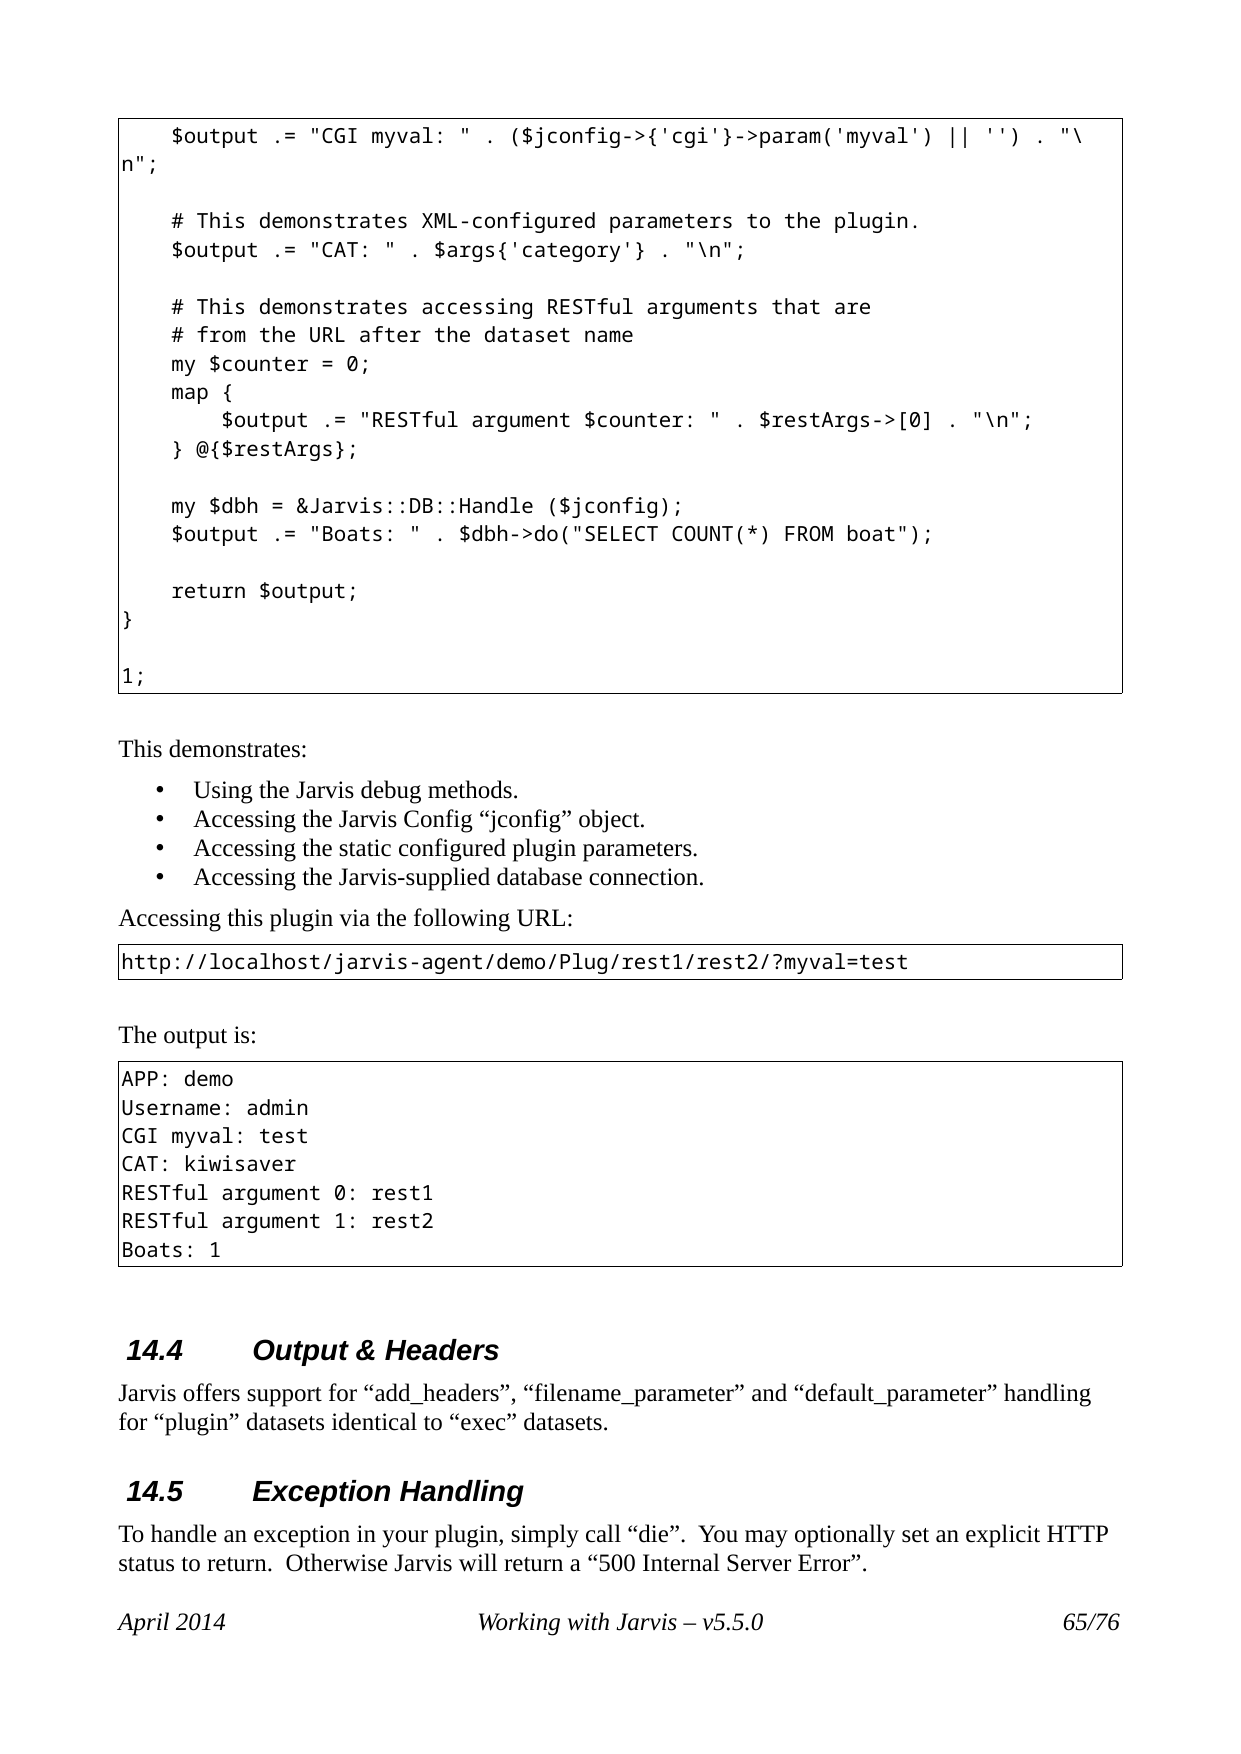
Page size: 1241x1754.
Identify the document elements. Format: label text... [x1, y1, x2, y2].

text map { [119, 374, 1122, 402]
text $output .= "CGI myval: " . ($jconfig->{'cgi'}->param('myval') || '') . "\n"; [119, 119, 1122, 178]
text # from the URL after the dataset name [119, 317, 1122, 346]
text http://localhost/jarvis-agent/demo/Plug/rest1/rest2/?myval=test [119, 945, 1122, 979]
text RESTful argument 1: rest2 [119, 1203, 1122, 1232]
text APP: demo [119, 1062, 1122, 1089]
text 1; [119, 658, 1122, 693]
list Using the Jarvis debug methods. [156, 775, 1122, 804]
text my $counter = 0; [119, 346, 1122, 374]
text Accessing this plugin via the following URL: [118, 903, 1122, 932]
text CAT: kiwisaver [119, 1146, 1122, 1175]
text return $output; [119, 573, 1122, 602]
text RESTful argument 0: rest1 [119, 1175, 1122, 1203]
text Username: admin [119, 1089, 1122, 1118]
text $output .= "CAT: " . $args{'category'} . "\n"; [119, 232, 1122, 263]
text This demonstrates: [118, 734, 1122, 763]
text } [119, 602, 1122, 633]
text To handle an exception in your plugin, simply call “die”. You may optionally set an explicit HTTP status to return. Otherwise Jarvis will return a “500 Internal Server Error”. [118, 1519, 1122, 1577]
text $output .= "Boats: " . $dbh->do("SELECT COUNT(*) FROM boat"); [119, 516, 1122, 548]
text my $dbh = &Jarvis::DB::Handle ($jconfig); [119, 488, 1122, 516]
text } @{$restArgs}; [119, 431, 1122, 462]
list Accessing the Jarvis Config “jconfig” object. [156, 804, 1122, 833]
list Accessing the Jarvis-supplied database connection. [156, 862, 1122, 890]
text # This demonstrates XML-configured parameters to the plugin. [119, 203, 1122, 232]
text $output .= "RESTful argument $counter: " . $restArgs->[0] . "\n"; [119, 402, 1122, 431]
text Boats: 1 [119, 1232, 1122, 1266]
subtitle Exception Handling [118, 1473, 1122, 1507]
text CGI myval: test [119, 1118, 1122, 1146]
text Jarvis offers support for “add_headers”, “filename_parameter” and “default_parameter” handling for “plugin” datasets identical to “exec” datasets. [118, 1378, 1122, 1436]
subtitle Output & Headers [118, 1332, 1122, 1366]
text # This demonstrates accessing RESTful arguments that are [119, 289, 1122, 317]
text The output is: [118, 1020, 1122, 1049]
list Accessing the static configured plugin parameters. [156, 833, 1122, 862]
